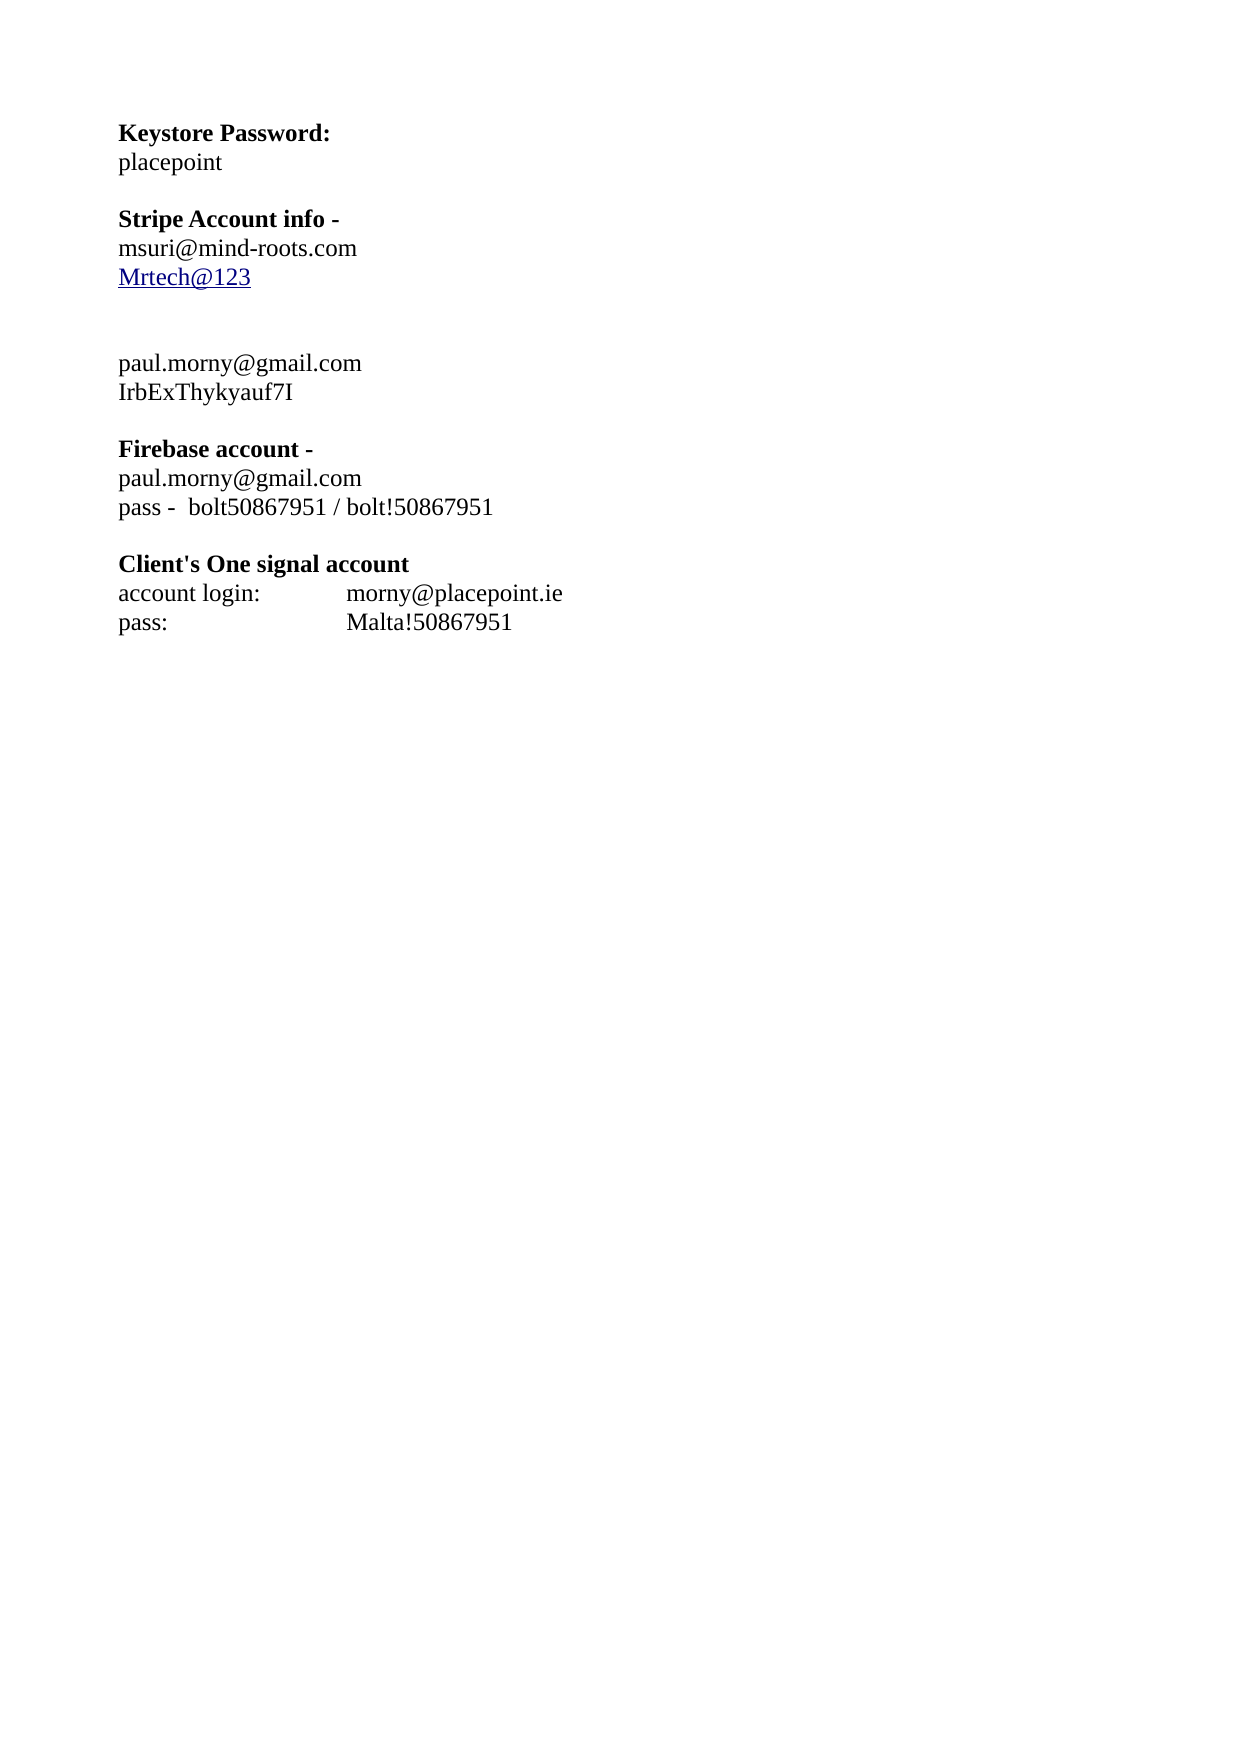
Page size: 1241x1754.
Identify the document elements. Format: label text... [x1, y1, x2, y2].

text Stripe Account info - [118, 204, 1122, 233]
text msuri@mind-roots.com [118, 233, 1122, 262]
text paul.morny@gmail.com [118, 348, 1122, 377]
text IrbExThykyauf7I [118, 377, 1122, 406]
text pass: Malta!50867951 [118, 607, 1122, 636]
text Keystore Password: [118, 118, 1122, 147]
text Client's One signal account [118, 549, 1122, 578]
text pass - bolt50867951 / bolt!50867951 [118, 492, 1122, 521]
text account login: morny@placepoint.ie [118, 578, 1122, 607]
text Firebase account - [118, 434, 1122, 463]
text Mrtech@123 [118, 262, 1122, 291]
text paul.morny@gmail.com [118, 463, 1122, 492]
text placepoint [118, 147, 1122, 176]
